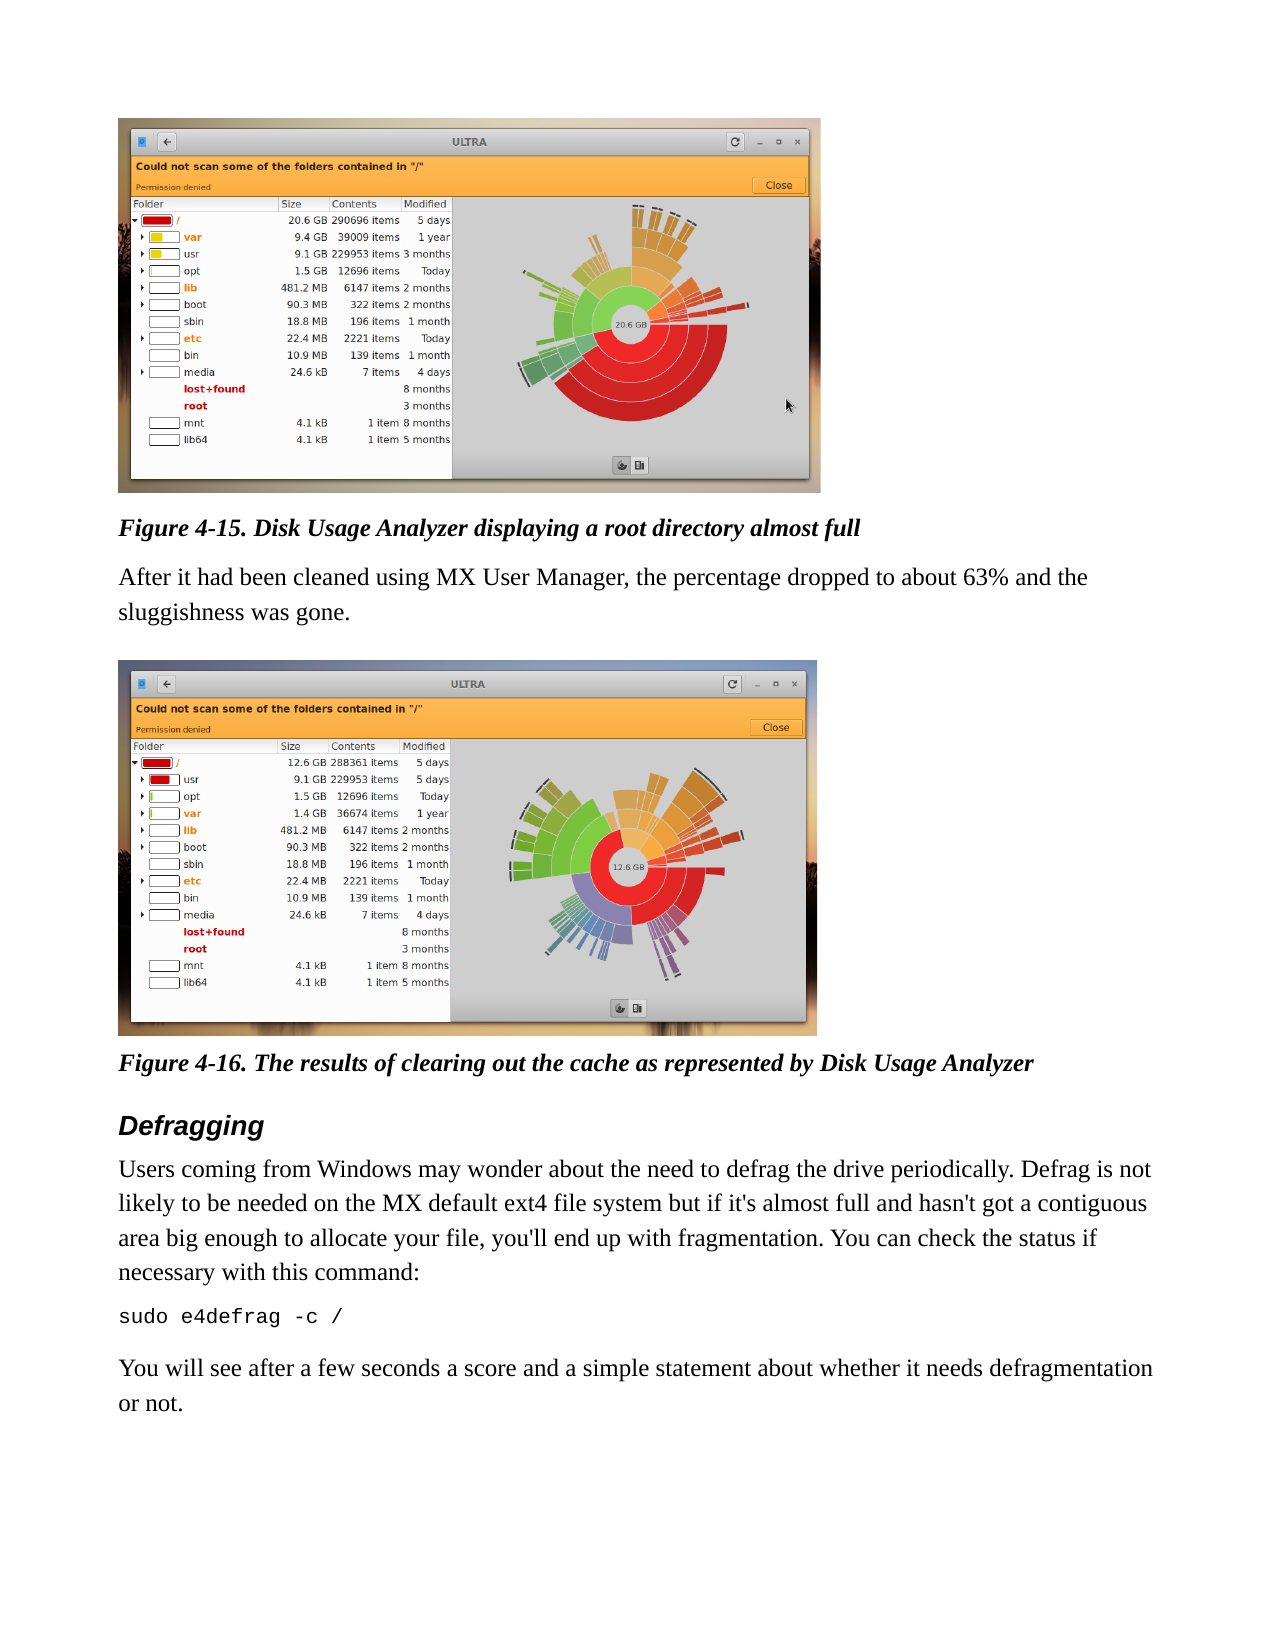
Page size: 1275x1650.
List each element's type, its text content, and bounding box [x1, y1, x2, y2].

text After it had been cleaned using MX User Manager, the percentage dropped to about 63% and the sluggishness was gone. [118, 562, 1157, 625]
text Figure 4-16. The results of clearing out the cache as represented by Disk Usage Analyzer [118, 1048, 1157, 1077]
text Users coming from Windows may wonder about the need to defrag the drive periodically. Defrag is not likely to be needed on the MX default ext4 file system but if it's almost full and hasn't got a contiguous area big enough to allocate your file, you'll end up with fragmentation. You can check the status if necessary with this command: [118, 1154, 1157, 1286]
text Figure 4-15. Disk Usage Analyzer displaying a root directory almost full [118, 513, 1157, 542]
subtitle Defragging [118, 1109, 1157, 1141]
text You will see after a few seconds a score and a simple statement about whether it needs defragmentation or not. [118, 1353, 1157, 1417]
text sudo e4defrag -c / [118, 1306, 1157, 1330]
picture [118, 118, 821, 493]
picture [118, 660, 818, 1036]
